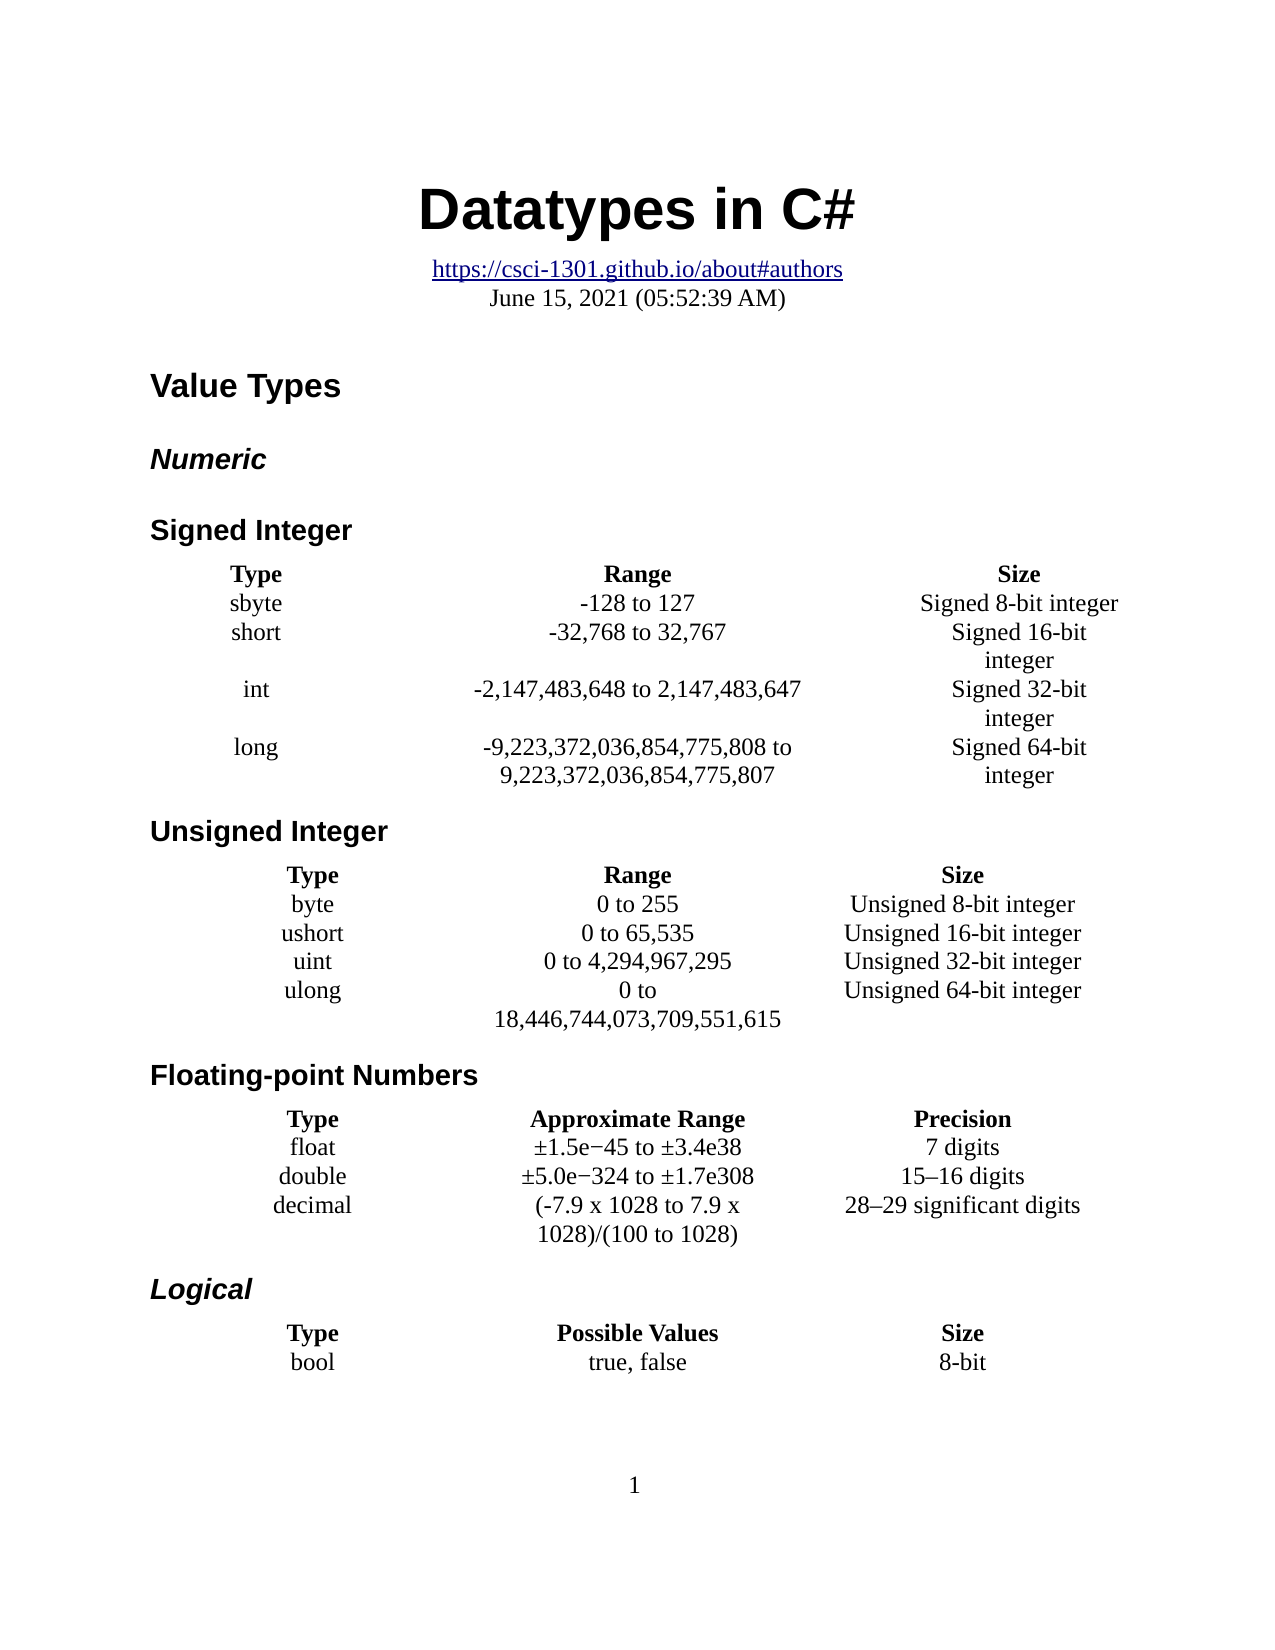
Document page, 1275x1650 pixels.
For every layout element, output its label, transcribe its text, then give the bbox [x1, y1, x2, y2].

subtitle Logical [150, 1272, 1125, 1306]
table_cell 7 digits [800, 1133, 1125, 1161]
table_cell 8-bit [800, 1347, 1125, 1376]
table_cell ushort [150, 918, 475, 946]
table_cell bool [150, 1347, 475, 1376]
table_cell float [150, 1133, 475, 1161]
table_cell Unsigned 64-bit integer [800, 975, 1125, 1033]
table_header Size [800, 1319, 1125, 1347]
table_header Range [475, 860, 800, 889]
text https://csci-1301.github.io/about#authors [150, 254, 1125, 283]
table_cell ±5.0e−324 to ±1.7e308 [475, 1161, 800, 1190]
table_header Type [150, 559, 362, 588]
table_cell decimal [150, 1190, 475, 1247]
table_cell Signed 64-bit integer [913, 732, 1125, 789]
table_cell true, false [475, 1347, 800, 1376]
table_header Size [800, 860, 1125, 889]
subtitle Value Types [150, 366, 1125, 404]
table_cell int [150, 674, 362, 732]
table_cell 0 to 65,535 [475, 918, 800, 946]
table_cell -128 to 127 [362, 588, 913, 617]
table_cell double [150, 1161, 475, 1190]
table_header Type [150, 860, 475, 889]
table_cell 0 to 255 [475, 889, 800, 918]
table_cell byte [150, 889, 475, 918]
table_header Type [150, 1104, 475, 1132]
table_cell 0 to 4,294,967,295 [475, 946, 800, 975]
subtitle Unsigned Integer [150, 814, 1125, 848]
table_cell short [150, 617, 362, 674]
table_cell Unsigned 16-bit integer [800, 918, 1125, 946]
table_cell ±1.5e−45 to ±3.4e38 [475, 1133, 800, 1161]
table_header Possible Values [475, 1319, 800, 1347]
table_cell uint [150, 946, 475, 975]
table_cell 15–16 digits [800, 1161, 1125, 1190]
table_cell 0 to 18,446,744,073,709,551,615 [475, 975, 800, 1033]
table_cell Signed 32-bit integer [913, 674, 1125, 732]
table_cell Unsigned 32-bit integer [800, 946, 1125, 975]
title Datatypes in C# [150, 175, 1125, 242]
table_cell -9,223,372,036,854,775,808 to 9,223,372,036,854,775,807 [362, 732, 913, 789]
table_header Approximate Range [475, 1104, 800, 1132]
table_header Type [150, 1319, 475, 1347]
table_cell Unsigned 8-bit integer [800, 889, 1125, 918]
table_header Precision [800, 1104, 1125, 1132]
text June 15, 2021 (05:52:39 AM) [150, 283, 1125, 312]
table_cell -32,768 to 32,767 [362, 617, 913, 674]
table_cell sbyte [150, 588, 362, 617]
table_cell Signed 16-bit integer [913, 617, 1125, 674]
table_header Range [362, 559, 913, 588]
table_cell 28–29 significant digits [800, 1190, 1125, 1247]
table_cell ulong [150, 975, 475, 1033]
table_cell (-7.9 x 1028 to 7.9 x 1028)/(100 to 1028) [475, 1190, 800, 1247]
subtitle Floating-point Numbers [150, 1058, 1125, 1091]
table_cell -2,147,483,648 to 2,147,483,647 [362, 674, 913, 732]
table_header Size [913, 559, 1125, 588]
subtitle Numeric [150, 442, 1125, 476]
table_cell Signed 8-bit integer [913, 588, 1125, 617]
subtitle Signed Integer [150, 513, 1125, 547]
table_cell long [150, 732, 362, 789]
